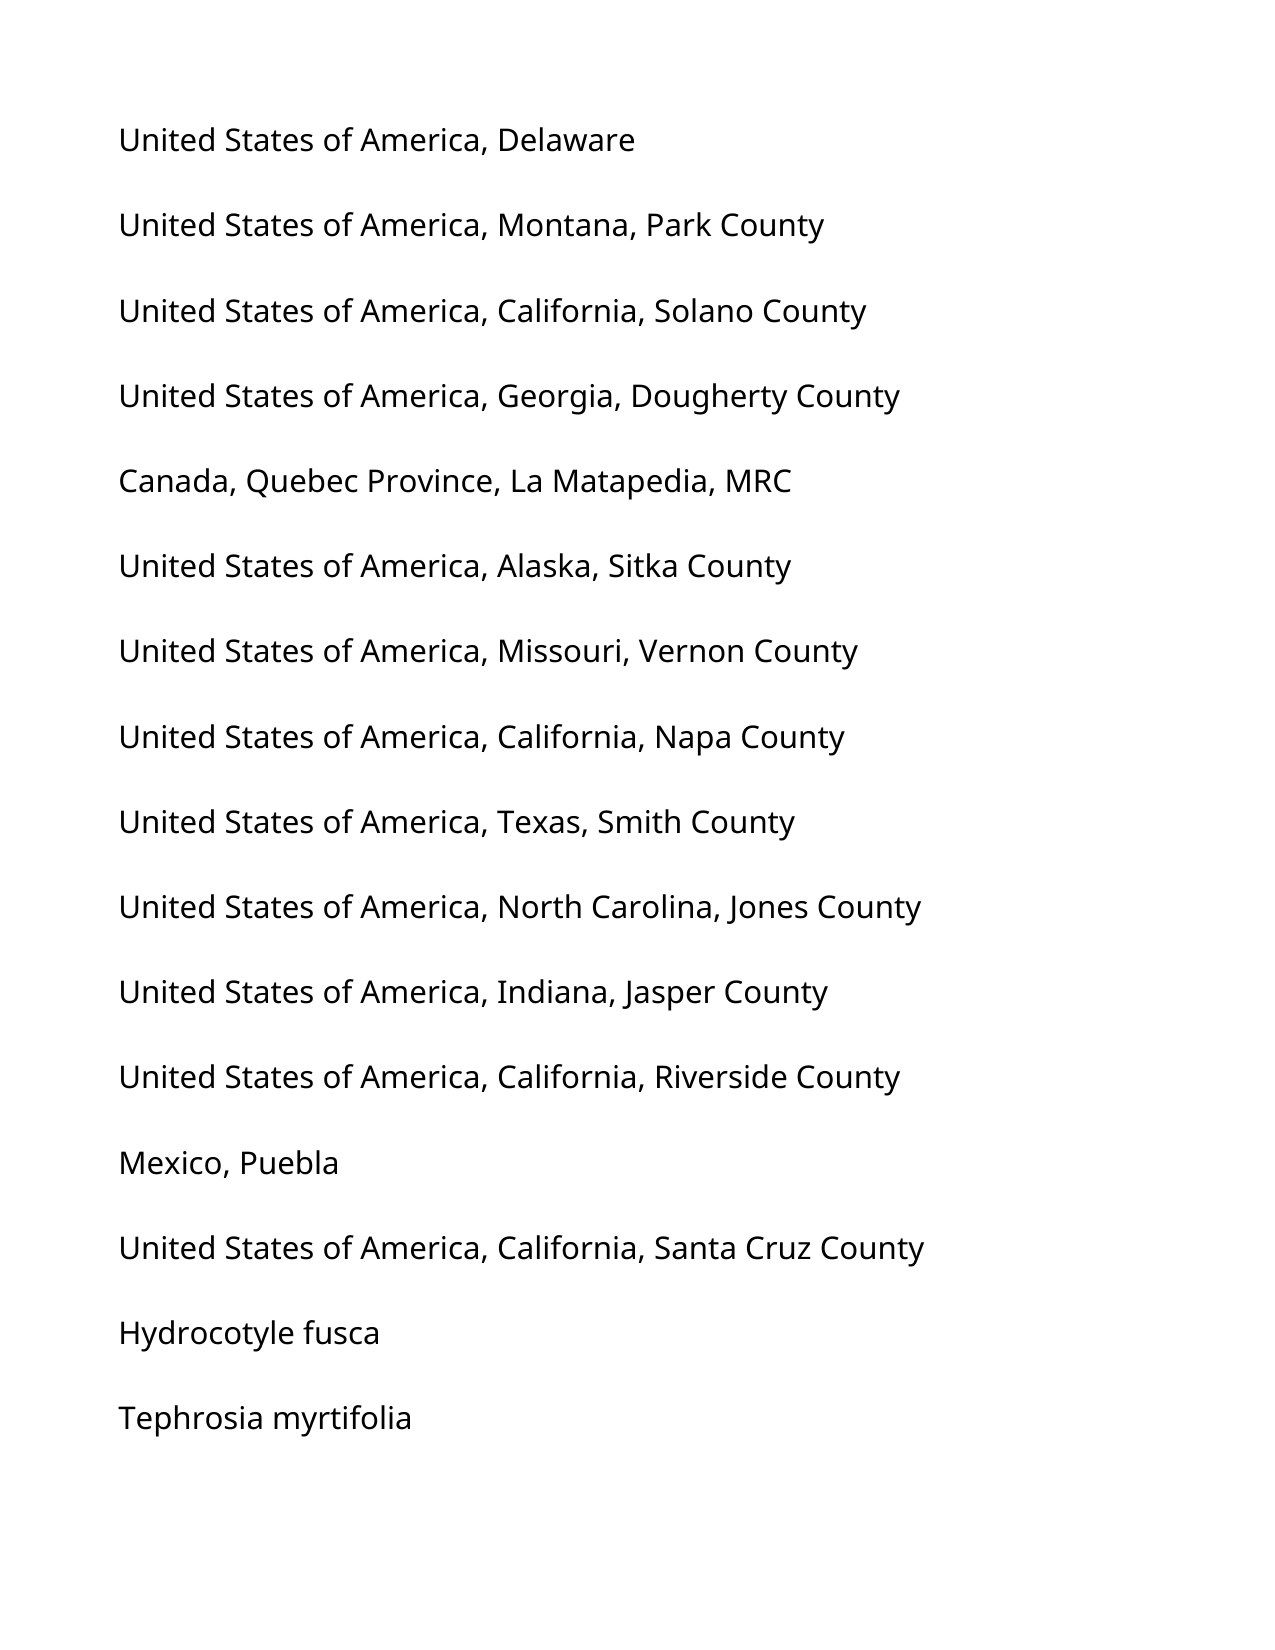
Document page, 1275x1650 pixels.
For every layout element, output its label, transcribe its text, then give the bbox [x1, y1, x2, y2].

text United States of America, Indiana, Jasper County [118, 970, 1157, 1055]
text United States of America, California, Napa County [118, 714, 1157, 800]
text Tephrosia myrtifolia [118, 1396, 1157, 1481]
text United States of America, Missouri, Vernon County [118, 629, 1157, 714]
text United States of America, Texas, Smith County [118, 800, 1157, 885]
text United States of America, California, Solano County [118, 288, 1157, 374]
text Mexico, Puebla [118, 1141, 1157, 1226]
text United States of America, Delaware [118, 118, 1157, 203]
text United States of America, California, Santa Cruz County [118, 1226, 1157, 1311]
text Canada, Quebec Province, La Matapedia, MRC [118, 459, 1157, 544]
text United States of America, Montana, Park County [118, 203, 1157, 288]
text Hydrocotyle fusca [118, 1311, 1157, 1396]
text United States of America, California, Riverside County [118, 1055, 1157, 1141]
text United States of America, Georgia, Dougherty County [118, 374, 1157, 459]
text United States of America, North Carolina, Jones County [118, 885, 1157, 970]
text United States of America, Alaska, Sitka County [118, 544, 1157, 629]
